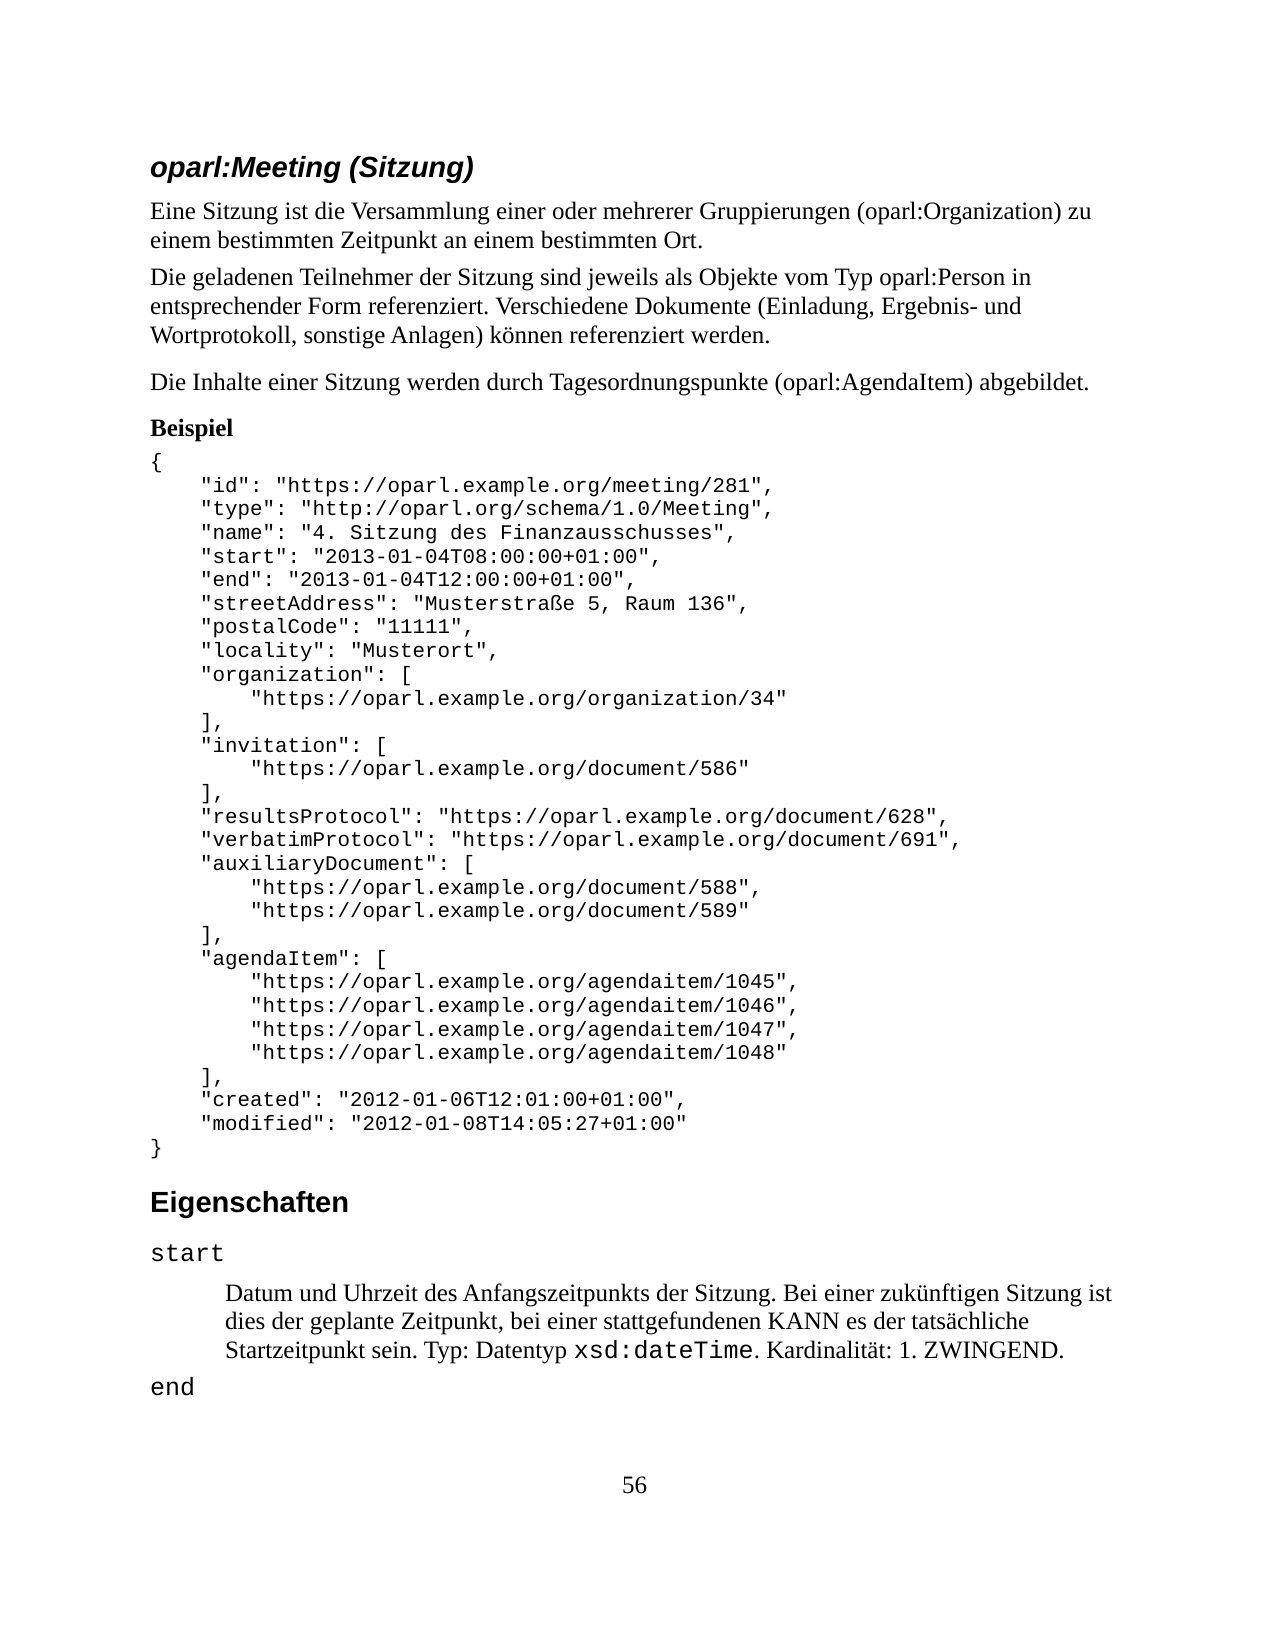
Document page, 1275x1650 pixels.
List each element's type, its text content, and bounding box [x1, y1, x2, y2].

text "https://oparl.example.org/agendaitem/1046", [150, 995, 1125, 1018]
text "invitation": [ [150, 735, 1125, 758]
text "https://oparl.example.org/organization/34" [150, 687, 1125, 711]
text ], [150, 711, 1125, 735]
text "https://oparl.example.org/document/586" [150, 758, 1125, 782]
text "streetAddress": "Musterstraße 5, Raum 136", [150, 593, 1125, 617]
subtitle Eigenschaften [150, 1185, 1125, 1219]
text "start": "2013-01-04T08:00:00+01:00", [150, 546, 1125, 569]
text } [150, 1137, 1125, 1160]
text start [150, 1240, 1125, 1269]
text ], [150, 1066, 1125, 1089]
text Die Inhalte einer Sitzung werden durch Tagesordnungspunkte (oparl:AgendaItem) abgebildet. [150, 367, 1125, 395]
text Die geladenen Teilnehmer der Sitzung sind jeweils als Objekte vom Typ oparl:Person in entsprechender Form referenziert. Verschiedene Dokumente (Einladung, Ergebnis- und Wortprotokoll, sonstige Anlagen) können referenziert werden. [150, 262, 1125, 349]
text "verbatimProtocol": "https://oparl.example.org/document/691", [150, 829, 1125, 853]
text "organization": [ [150, 664, 1125, 687]
text "https://oparl.example.org/agendaitem/1045", [150, 971, 1125, 995]
text "modified": "2012-01-08T14:05:27+01:00" [150, 1113, 1125, 1137]
text Datum und Uhrzeit des Anfangszeitpunkts der Sitzung. Bei einer zukünftigen Sitzung ist dies der geplante Zeitpunkt, bei einer stattgefundenen KANN es der tatsächliche Startzeitpunkt sein. Typ: Datentyp xsd:dateTime. Kardinalität: 1. ZWINGEND. [225, 1278, 1125, 1366]
text "type": "http://oparl.org/schema/1.0/Meeting", [150, 498, 1125, 522]
text ], [150, 924, 1125, 948]
text Eine Sitzung ist die Versammlung einer oder mehrerer Gruppierungen (oparl:Organization) zu einem bestimmten Zeitpunkt an einem bestimmten Ort. [150, 196, 1125, 253]
text "created": "2012-01-06T12:01:00+01:00", [150, 1089, 1125, 1113]
text Beispiel [150, 413, 1125, 442]
text "agendaItem": [ [150, 948, 1125, 971]
subtitle oparl:Meeting (Sitzung) [150, 150, 1125, 183]
text "https://oparl.example.org/document/589" [150, 900, 1125, 924]
text "resultsProtocol": "https://oparl.example.org/document/628", [150, 806, 1125, 829]
text { [150, 451, 1125, 475]
text ], [150, 782, 1125, 806]
text "name": "4. Sitzung des Finanzausschusses", [150, 522, 1125, 546]
text "postalCode": "11111", [150, 617, 1125, 640]
text "https://oparl.example.org/agendaitem/1047", [150, 1018, 1125, 1042]
text "https://oparl.example.org/agendaitem/1048" [150, 1042, 1125, 1066]
text "auxiliaryDocument": [ [150, 853, 1125, 877]
text "end": "2013-01-04T12:00:00+01:00", [150, 569, 1125, 593]
text "https://oparl.example.org/document/588", [150, 877, 1125, 900]
text end [150, 1375, 1125, 1403]
text "locality": "Musterort", [150, 640, 1125, 664]
text "id": "https://oparl.example.org/meeting/281", [150, 475, 1125, 498]
